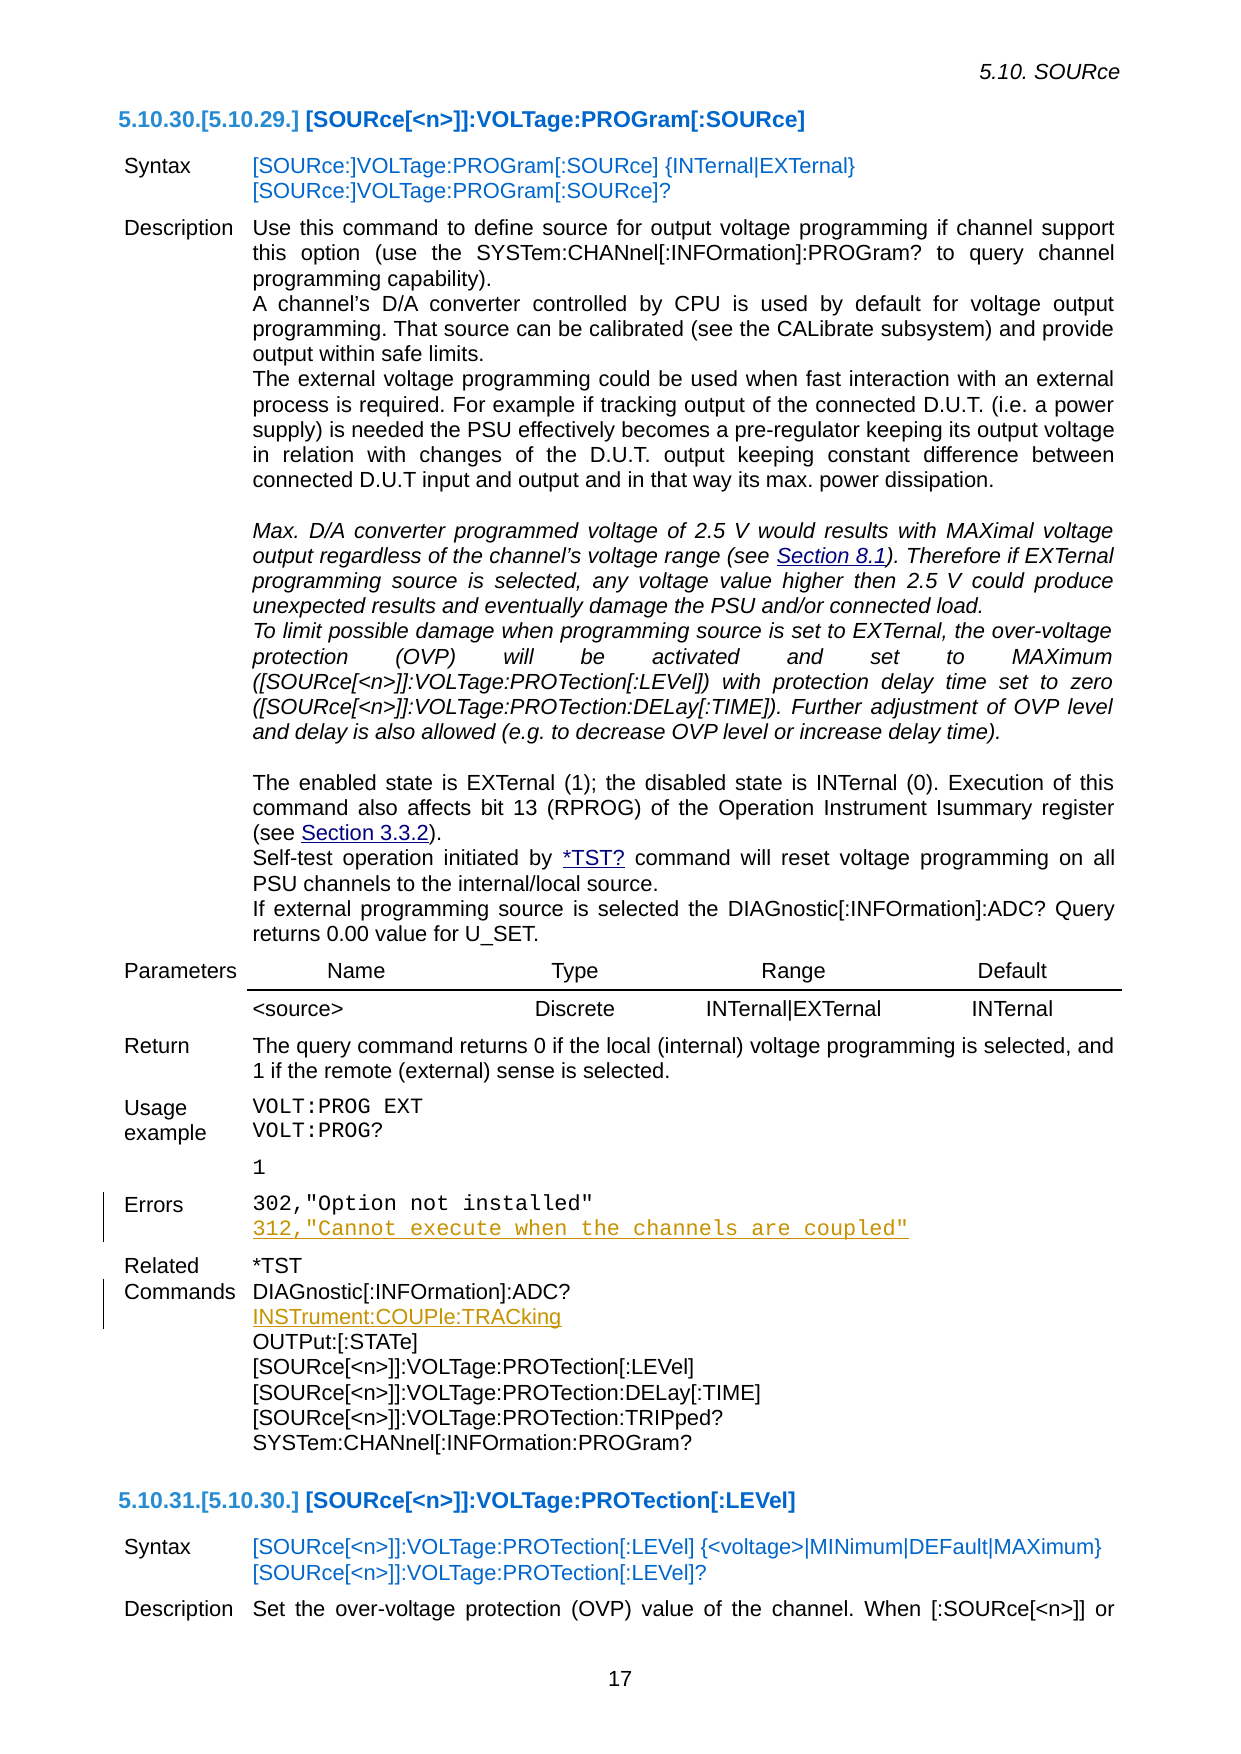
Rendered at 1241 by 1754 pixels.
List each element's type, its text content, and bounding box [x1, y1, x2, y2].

table_cell Range [684, 952, 903, 988]
table_cell Return [118, 1027, 247, 1089]
table_header Syntax [118, 1529, 247, 1590]
table_header [SOURce:]VOLTage:PROGram[:SOURce] {INTernal|EXTernal} [SOURce:]VOLTage:PROGram[:SOURce]? [247, 148, 1122, 209]
subtitle [SOURce[<n>]]:VOLTage:PROGram[:SOURce] [118, 106, 1122, 133]
table_cell Related Commands [118, 1248, 247, 1461]
table_cell INTernal [903, 991, 1122, 1027]
table_cell Description [118, 209, 247, 952]
subtitle [SOURce[<n>]]:VOLTage:PROTection[:LEVel] [118, 1487, 1122, 1514]
table_cell Description [118, 1590, 247, 1627]
table_header Syntax [118, 148, 247, 209]
table_cell *TST DIAGnostic[:INFOrmation]:ADC? INSTrument:COUPle:TRACking OUTPut:[:STATe] [SOURce[<n>]]:VOLTage:PROTection[:LEVel] [SOURce[<n>]]:VOLTage:PROTection:DELay[:TIME] [SOURce[<n>]]:VOLTage:PROTection:TRIPped? SYSTem:CHANnel[:INFOrmation:PROGram? [247, 1248, 1122, 1461]
table_cell Parameters [118, 952, 247, 1027]
table_cell Name [247, 952, 465, 988]
table_header [SOURce[<n>]]:VOLTage:PROTection[:LEVel] {<voltage>|MINimum|DEFault|MAXimum} [SOURce[<n>]]:VOLTage:PROTection[:LEVel]? [247, 1529, 1122, 1590]
table_cell VOLT:PROG EXT VOLT:PROG? 1 [247, 1089, 1122, 1187]
table_cell Default [903, 952, 1122, 988]
table_cell <source> [247, 991, 465, 1027]
table_cell Discrete [465, 991, 684, 1027]
table_cell Usage example [118, 1089, 247, 1187]
table_cell INTernal|EXTernal [684, 991, 903, 1027]
table_cell 302,"Option not installed" 312,"Cannot execute when the channels are coupled" [247, 1187, 1122, 1248]
table_cell Errors [118, 1187, 247, 1248]
table_cell Use this command to define source for output voltage programming if channel support this option (use the SYSTem:CHANnel[:INFOrmation]:PROGram? to query channel programming capability). A channel’s D/A converter controlled by CPU is used by default for voltage output programming. That source can be calibrated (see the CALibrate subsystem) and provide output within safe limits. The external voltage programming could be used when fast interaction with an external process is required. For example if tracking output of the connected D.U.T. (i.e. a power supply) is needed the PSU effectively becomes a pre-regulator keeping its output voltage in relation with changes of the D.U.T. output keeping constant difference between connected D.U.T input and output and in that way its max. power dissipation. Max. D/A converter programmed voltage of 2.5 V would results with MAXimal voltage output regardless of the channel’s voltage range (see Section 8.1). Therefore if EXTernal programming source is selected, any voltage value higher then 2.5 V could produce unexpected results and eventually damage the PSU and/or connected load. To limit possible damage when programming source is set to EXTernal, the over-voltage protection (OVP) will be activated and set to MAXimum ([SOURce[<n>]]:VOLTage:PROTection[:LEVel]) with protection delay time set to zero ([SOURce[<n>]]:VOLTage:PROTection:DELay[:TIME]). Further adjustment of OVP level and delay is also allowed (e.g. to decrease OVP level or increase delay time). The enabled state is EXTernal (1); the disabled state is INTernal (0). Execution of this command also affects bit 13 (RPROG) of the Operation Instrument Isummary register (see Section 3.3.2). Self-test operation initiated by *TST? command will reset voltage programming on all PSU channels to the internal/local source. If external programming source is selected the DIAGnostic[:INFOrmation]:ADC? Query returns 0.00 value for U_SET. [247, 209, 1122, 952]
table_cell Type [465, 952, 684, 988]
table_cell The query command returns 0 if the local (internal) voltage programming is selected, and 1 if the remote (external) sense is selected. [247, 1027, 1122, 1089]
table_cell Set the over-voltage protection (OVP) value of the channel. When [:SOURce[<n>]] or [247, 1590, 1122, 1627]
